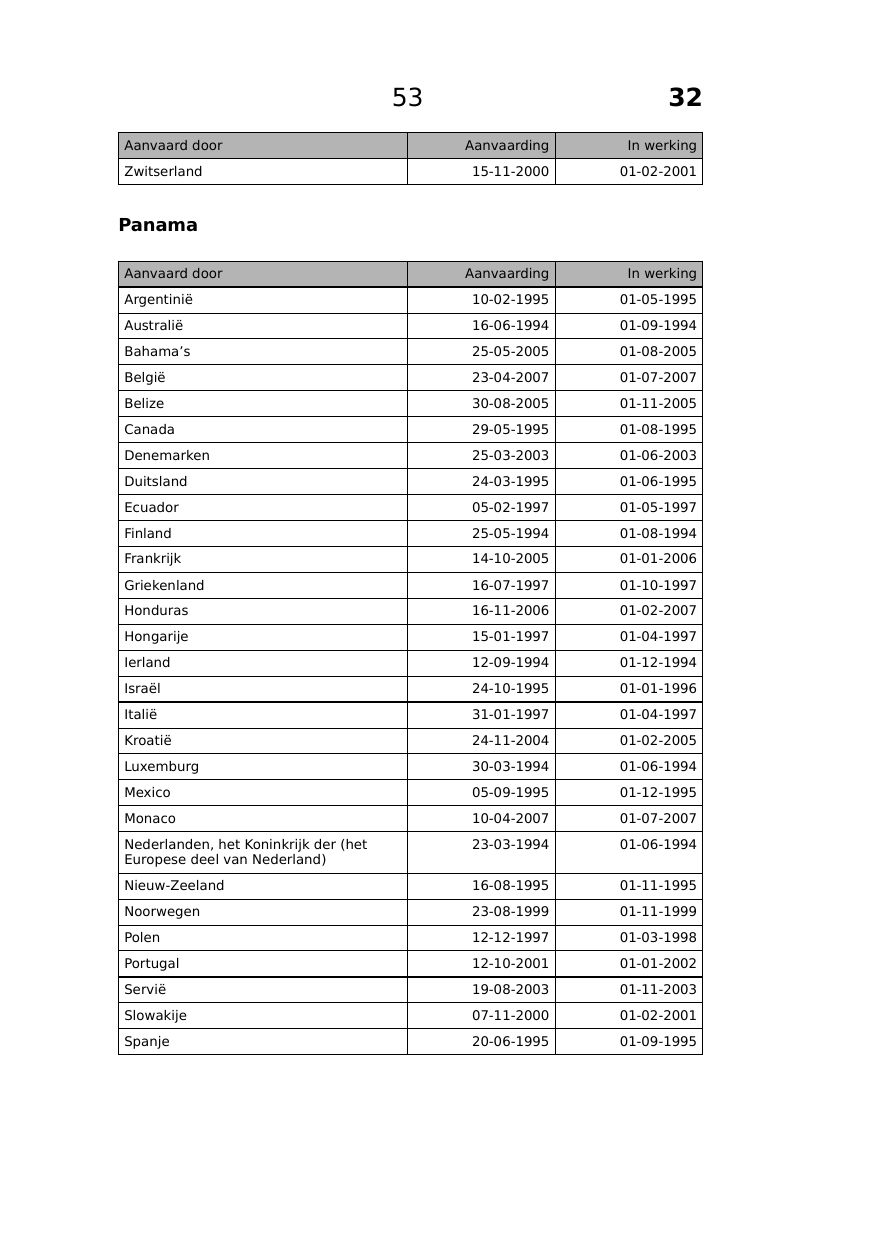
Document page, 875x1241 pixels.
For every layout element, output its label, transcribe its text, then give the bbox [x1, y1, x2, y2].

table_cell Servië [119, 978, 407, 1002]
table_cell 05-02-1997 [408, 495, 555, 520]
table_cell Polen [119, 926, 407, 950]
table_cell 01-11-2003 [556, 978, 702, 1002]
table_cell 01-12-1994 [556, 651, 702, 676]
table_cell 01-03-1998 [556, 926, 702, 950]
table_cell 01-01-2006 [556, 547, 702, 572]
table_cell Finland [119, 521, 407, 546]
table_cell 16-07-1997 [408, 573, 555, 598]
table_cell 01-08-1994 [556, 521, 702, 546]
table_header Aanvaarding [408, 133, 555, 158]
table_cell 01-06-2003 [556, 443, 702, 468]
table_cell 12-10-2001 [408, 951, 555, 976]
table_cell Slowakije [119, 1003, 407, 1028]
table_cell Ierland [119, 651, 407, 676]
table_cell 01-02-2001 [556, 1003, 702, 1028]
table_cell Luxemburg [119, 754, 407, 779]
table_cell 29-05-1995 [408, 417, 555, 442]
table_cell 01-11-2005 [556, 391, 702, 416]
table_cell Spanje [119, 1029, 407, 1054]
table_cell 23-04-2007 [408, 365, 555, 390]
table_header Aanvaarding [408, 262, 555, 286]
table_cell Kroatië [119, 729, 407, 753]
table_cell 31-01-1997 [408, 703, 555, 727]
table_cell 16-08-1995 [408, 874, 555, 898]
table_cell 01-10-1997 [556, 573, 702, 598]
table_cell 01-09-1995 [556, 1029, 702, 1054]
table_cell Hongarije [119, 625, 407, 649]
table_cell Griekenland [119, 573, 407, 598]
table_header In werking [556, 262, 702, 286]
table_cell Ecuador [119, 495, 407, 520]
table_cell Frankrijk [119, 547, 407, 572]
table_cell 20-06-1995 [408, 1029, 555, 1054]
table_cell 23-03-1994 [408, 832, 555, 873]
table_cell Belize [119, 391, 407, 416]
table_cell 01-02-2001 [556, 159, 702, 184]
table_cell Italië [119, 703, 407, 727]
table_cell Israël [119, 677, 407, 701]
table_cell 01-04-1997 [556, 625, 702, 649]
table_cell 30-03-1994 [408, 754, 555, 779]
table_cell 25-03-2003 [408, 443, 555, 468]
table_header In werking [556, 133, 702, 158]
table_cell 12-09-1994 [408, 651, 555, 676]
subtitle Panama [118, 215, 703, 236]
table_cell 01-08-2005 [556, 339, 702, 364]
table_cell 30-08-2005 [408, 391, 555, 416]
table_cell 25-05-2005 [408, 339, 555, 364]
table_cell 05-09-1995 [408, 780, 555, 805]
table_cell 16-06-1994 [408, 314, 555, 338]
table_cell Nederlanden, het Koninkrijk der (het Europese deel van Nederland) [119, 832, 407, 873]
table_cell 01-09-1994 [556, 314, 702, 338]
table_cell Argentinië [119, 288, 407, 312]
table_cell 01-01-2002 [556, 951, 702, 976]
table_header Aanvaard door [119, 133, 407, 158]
table_cell 01-08-1995 [556, 417, 702, 442]
table_cell België [119, 365, 407, 390]
table_cell 14-10-2005 [408, 547, 555, 572]
table_cell 25-05-1994 [408, 521, 555, 546]
table_cell 12-12-1997 [408, 926, 555, 950]
table_cell 24-11-2004 [408, 729, 555, 753]
table_cell Honduras [119, 599, 407, 624]
table_cell Noorwegen [119, 900, 407, 924]
table_cell 01-05-1997 [556, 495, 702, 520]
table_cell 10-02-1995 [408, 288, 555, 312]
table_cell 10-04-2007 [408, 806, 555, 831]
table_cell Canada [119, 417, 407, 442]
table_cell 01-11-1999 [556, 900, 702, 924]
table_cell 01-06-1994 [556, 754, 702, 779]
table_cell Denemarken [119, 443, 407, 468]
table_cell 16-11-2006 [408, 599, 555, 624]
table_cell 01-06-1995 [556, 469, 702, 494]
table_cell Bahama’s [119, 339, 407, 364]
table_cell 01-07-2007 [556, 806, 702, 831]
table_cell Nieuw-Zeeland [119, 874, 407, 898]
table_cell 24-10-1995 [408, 677, 555, 701]
table_cell 01-01-1996 [556, 677, 702, 701]
table_cell 01-05-1995 [556, 288, 702, 312]
table_cell 15-01-1997 [408, 625, 555, 649]
table_cell Portugal [119, 951, 407, 976]
table_cell 15-11-2000 [408, 159, 555, 184]
table_cell 01-02-2007 [556, 599, 702, 624]
table_cell 01-07-2007 [556, 365, 702, 390]
table_cell Monaco [119, 806, 407, 831]
table_cell Mexico [119, 780, 407, 805]
table_cell Zwitserland [119, 159, 407, 184]
table_cell 01-06-1994 [556, 832, 702, 873]
table_cell 24-03-1995 [408, 469, 555, 494]
table_cell Duitsland [119, 469, 407, 494]
table_cell 23-08-1999 [408, 900, 555, 924]
table_cell Australië [119, 314, 407, 338]
table_cell 07-11-2000 [408, 1003, 555, 1028]
table_cell 01-11-1995 [556, 874, 702, 898]
table_cell 19-08-2003 [408, 978, 555, 1002]
table_cell 01-12-1995 [556, 780, 702, 805]
table_header Aanvaard door [119, 262, 407, 286]
table_cell 01-02-2005 [556, 729, 702, 753]
table_cell 01-04-1997 [556, 703, 702, 727]
